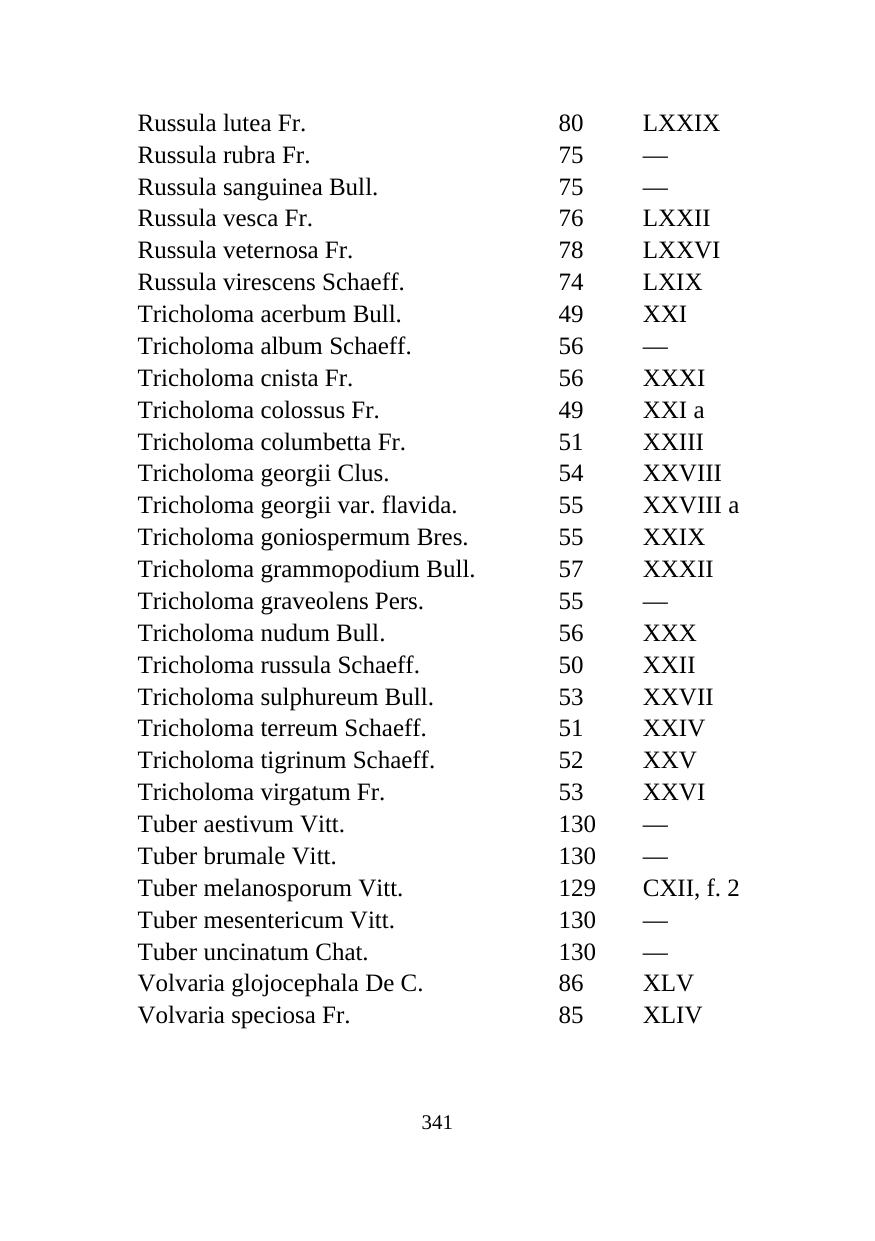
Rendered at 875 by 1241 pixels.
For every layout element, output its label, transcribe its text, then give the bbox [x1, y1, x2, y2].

table_cell 78 [527, 234, 612, 266]
table_cell XXI a [612, 393, 768, 425]
table_cell Tuber melanosporum Vitt. [106, 871, 527, 903]
table_cell 49 [527, 393, 612, 425]
table_cell CXII, f. 2 [612, 871, 768, 903]
table_cell XXV [612, 744, 768, 776]
table_cell Tricholoma grammopodium Bull. [106, 553, 527, 584]
table_cell Tricholoma acerbum Bull. [106, 298, 527, 329]
table_cell 130 [527, 808, 612, 839]
table_cell 130 [527, 935, 612, 967]
table_cell 50 [527, 648, 612, 680]
table_cell 55 [527, 584, 612, 616]
table_cell 55 [527, 521, 612, 552]
table_cell Tricholoma graveolens Pers. [106, 584, 527, 616]
table_cell 51 [527, 712, 612, 744]
table_cell Tricholoma album Schaeff. [106, 329, 527, 361]
table_cell 76 [527, 202, 612, 234]
table_cell LXIX [612, 266, 768, 297]
table_cell Volvaria glojocephala De C. [106, 967, 527, 999]
table_cell XXVIII a [612, 489, 768, 521]
table_cell Russula virescens Schaeff. [106, 266, 527, 297]
table_cell XXIII [612, 425, 768, 457]
table_cell 75 [527, 138, 612, 170]
table_cell — [612, 170, 768, 202]
table_cell 130 [527, 839, 612, 871]
table_cell 80 [527, 106, 612, 138]
table_cell Tricholoma terreum Schaeff. [106, 712, 527, 744]
table_cell Russula sanguinea Bull. [106, 170, 527, 202]
table_cell Tuber uncinatum Chat. [106, 935, 527, 967]
table_cell 75 [527, 170, 612, 202]
table_cell LXXIX [612, 106, 768, 138]
table_cell 130 [527, 903, 612, 935]
table_cell LXXVI [612, 234, 768, 266]
table_cell — [612, 329, 768, 361]
table_cell XLV [612, 967, 768, 999]
table_cell Tricholoma virgatum Fr. [106, 776, 527, 807]
table_cell Russula veternosa Fr. [106, 234, 527, 266]
table_cell XXI [612, 298, 768, 329]
table_cell Russula vesca Fr. [106, 202, 527, 234]
table_cell — [612, 138, 768, 170]
table_cell Tricholoma russula Schaeff. [106, 648, 527, 680]
table_cell Tricholoma tigrinum Schaeff. [106, 744, 527, 776]
table_cell Tuber brumale Vitt. [106, 839, 527, 871]
table_cell — [612, 903, 768, 935]
table_cell Tuber mesentericum Vitt. [106, 903, 527, 935]
table_cell Tricholoma georgii var. flavida. [106, 489, 527, 521]
table_cell 86 [527, 967, 612, 999]
table_cell LXXII [612, 202, 768, 234]
table_cell XXVII [612, 680, 768, 712]
table_cell — [612, 584, 768, 616]
table_cell Volvaria speciosa Fr. [106, 999, 527, 1031]
table_cell — [612, 935, 768, 967]
table_cell XXIX [612, 521, 768, 552]
table_cell Tricholoma columbetta Fr. [106, 425, 527, 457]
table_cell XXVI [612, 776, 768, 807]
table_cell Tricholoma nudum Bull. [106, 616, 527, 648]
table_cell XXXI [612, 361, 768, 393]
table_cell XXII [612, 648, 768, 680]
table_cell 56 [527, 361, 612, 393]
table_cell — [612, 808, 768, 839]
table_cell Russula lutea Fr. [106, 106, 527, 138]
table_cell 56 [527, 329, 612, 361]
table_cell XXX [612, 616, 768, 648]
table_cell 49 [527, 298, 612, 329]
table_cell 51 [527, 425, 612, 457]
table_cell XLIV [612, 999, 768, 1031]
table_cell Tricholoma georgii Clus. [106, 457, 527, 489]
table_cell Tricholoma cnista Fr. [106, 361, 527, 393]
table_cell 129 [527, 871, 612, 903]
table_cell XXVIII [612, 457, 768, 489]
table_cell Tricholoma goniospermum Bres. [106, 521, 527, 552]
table_cell Russula rubra Fr. [106, 138, 527, 170]
table_cell Tricholoma colossus Fr. [106, 393, 527, 425]
table_cell 53 [527, 680, 612, 712]
table_cell Tricholoma sulphureum Bull. [106, 680, 527, 712]
table_cell 74 [527, 266, 612, 297]
table_cell 85 [527, 999, 612, 1031]
table_cell XXIV [612, 712, 768, 744]
table_cell 56 [527, 616, 612, 648]
table_cell 54 [527, 457, 612, 489]
table_cell — [612, 839, 768, 871]
table_cell 55 [527, 489, 612, 521]
table_cell 52 [527, 744, 612, 776]
table_cell 53 [527, 776, 612, 807]
table_cell Tuber aestivum Vitt. [106, 808, 527, 839]
table_cell 57 [527, 553, 612, 584]
table_cell XXXII [612, 553, 768, 584]
